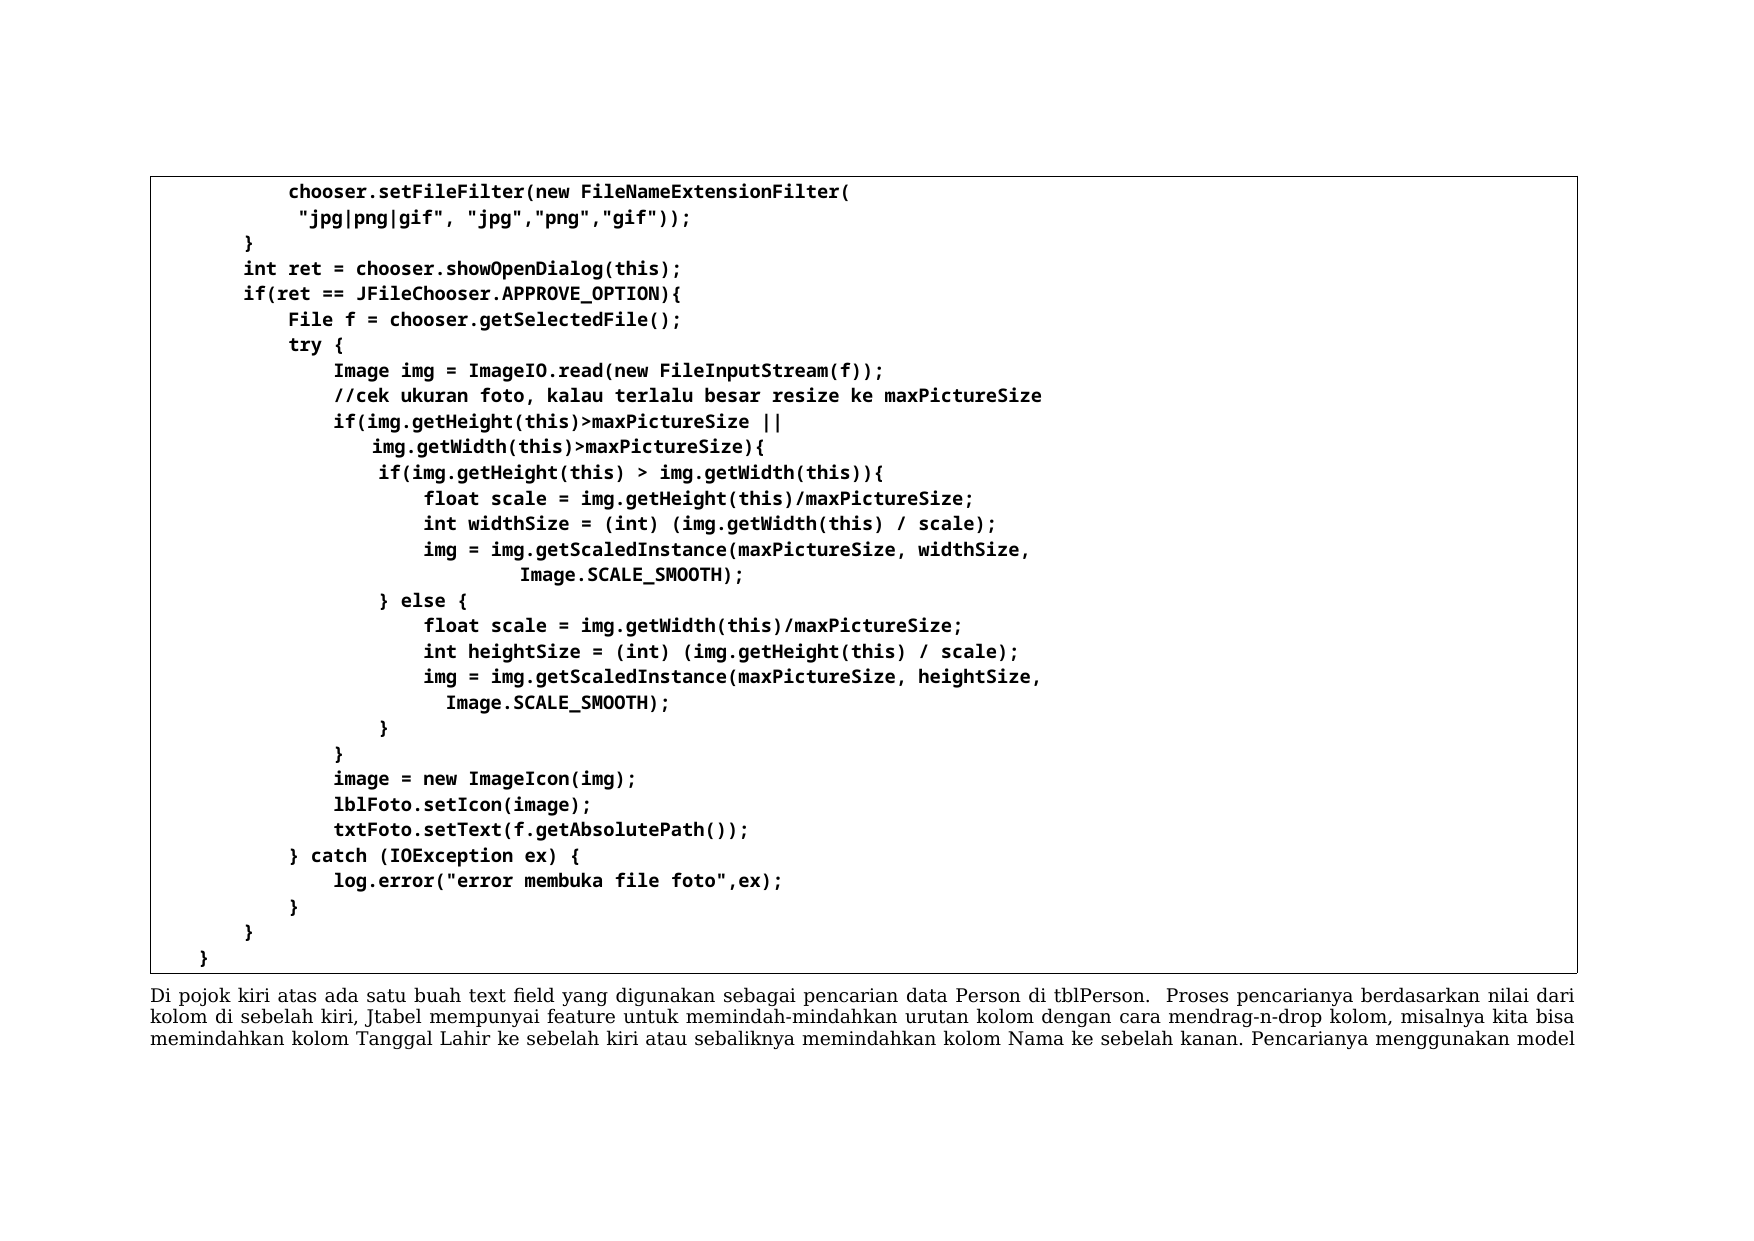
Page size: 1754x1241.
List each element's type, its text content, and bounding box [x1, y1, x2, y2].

text if(ret == JFileChooser.APPROVE_OPTION){ [151, 278, 1577, 303]
text } [151, 737, 1577, 762]
text try { [151, 329, 1577, 354]
text } catch (IOException ex) { [151, 839, 1577, 864]
text } [151, 711, 1577, 737]
text image = new ImageIcon(img); [151, 762, 1577, 788]
text Image.SCALE_SMOOTH); [151, 558, 1577, 584]
text log.error("error membuka file foto",ex); [151, 864, 1577, 890]
text img = img.getScaledInstance(maxPictureSize, heightSize, [151, 660, 1577, 686]
text img = img.getScaledInstance(maxPictureSize, widthSize, [151, 533, 1577, 558]
text float scale = img.getWidth(this)/maxPictureSize; [151, 609, 1577, 635]
text if(img.getHeight(this) > img.getWidth(this)){ [151, 456, 1577, 482]
text //cek ukuran foto, kalau terlalu besar resize ke maxPictureSize [151, 380, 1577, 405]
text } [151, 227, 1577, 252]
text } [151, 941, 1577, 973]
text if(img.getHeight(this)>maxPictureSize || [151, 405, 1577, 431]
text int widthSize = (int) (img.getWidth(this) / scale); [151, 507, 1577, 533]
text int ret = chooser.showOpenDialog(this); [151, 252, 1577, 278]
text lblFoto.setIcon(image); [151, 788, 1577, 813]
text } [151, 916, 1577, 941]
text txtFoto.setText(f.getAbsolutePath()); [151, 813, 1577, 839]
text Image.SCALE_SMOOTH); [151, 686, 1577, 711]
text } else { [151, 584, 1577, 609]
text "jpg|png|gif", "jpg","png","gif")); [151, 201, 1577, 227]
text chooser.setFileFilter(new FileNameExtensionFilter( [151, 177, 1577, 201]
text Image img = ImageIO.read(new FileInputStream(f)); [151, 354, 1577, 380]
text Di pojok kiri atas ada satu buah text field yang digunakan sebagai pencarian data Person di tblPerson. Proses pencarianya berdasarkan nilai dari kolom di sebelah kiri, Jtabel mempunyai feature untuk memindah-mindahkan urutan kolom dengan cara mendrag-n-drop kolom, misalnya kita bisa memindahkan kolom Tanggal Lahir ke sebelah kiri atau sebaliknya memindahkan kolom Nama ke sebelah kanan. Pencarianya menggunakan model [150, 985, 1577, 1050]
text img.getWidth(this)>maxPictureSize){ [151, 431, 1577, 456]
text File f = chooser.getSelectedFile(); [151, 303, 1577, 329]
text int heightSize = (int) (img.getHeight(this) / scale); [151, 635, 1577, 660]
text } [151, 890, 1577, 916]
text float scale = img.getHeight(this)/maxPictureSize; [151, 482, 1577, 507]
